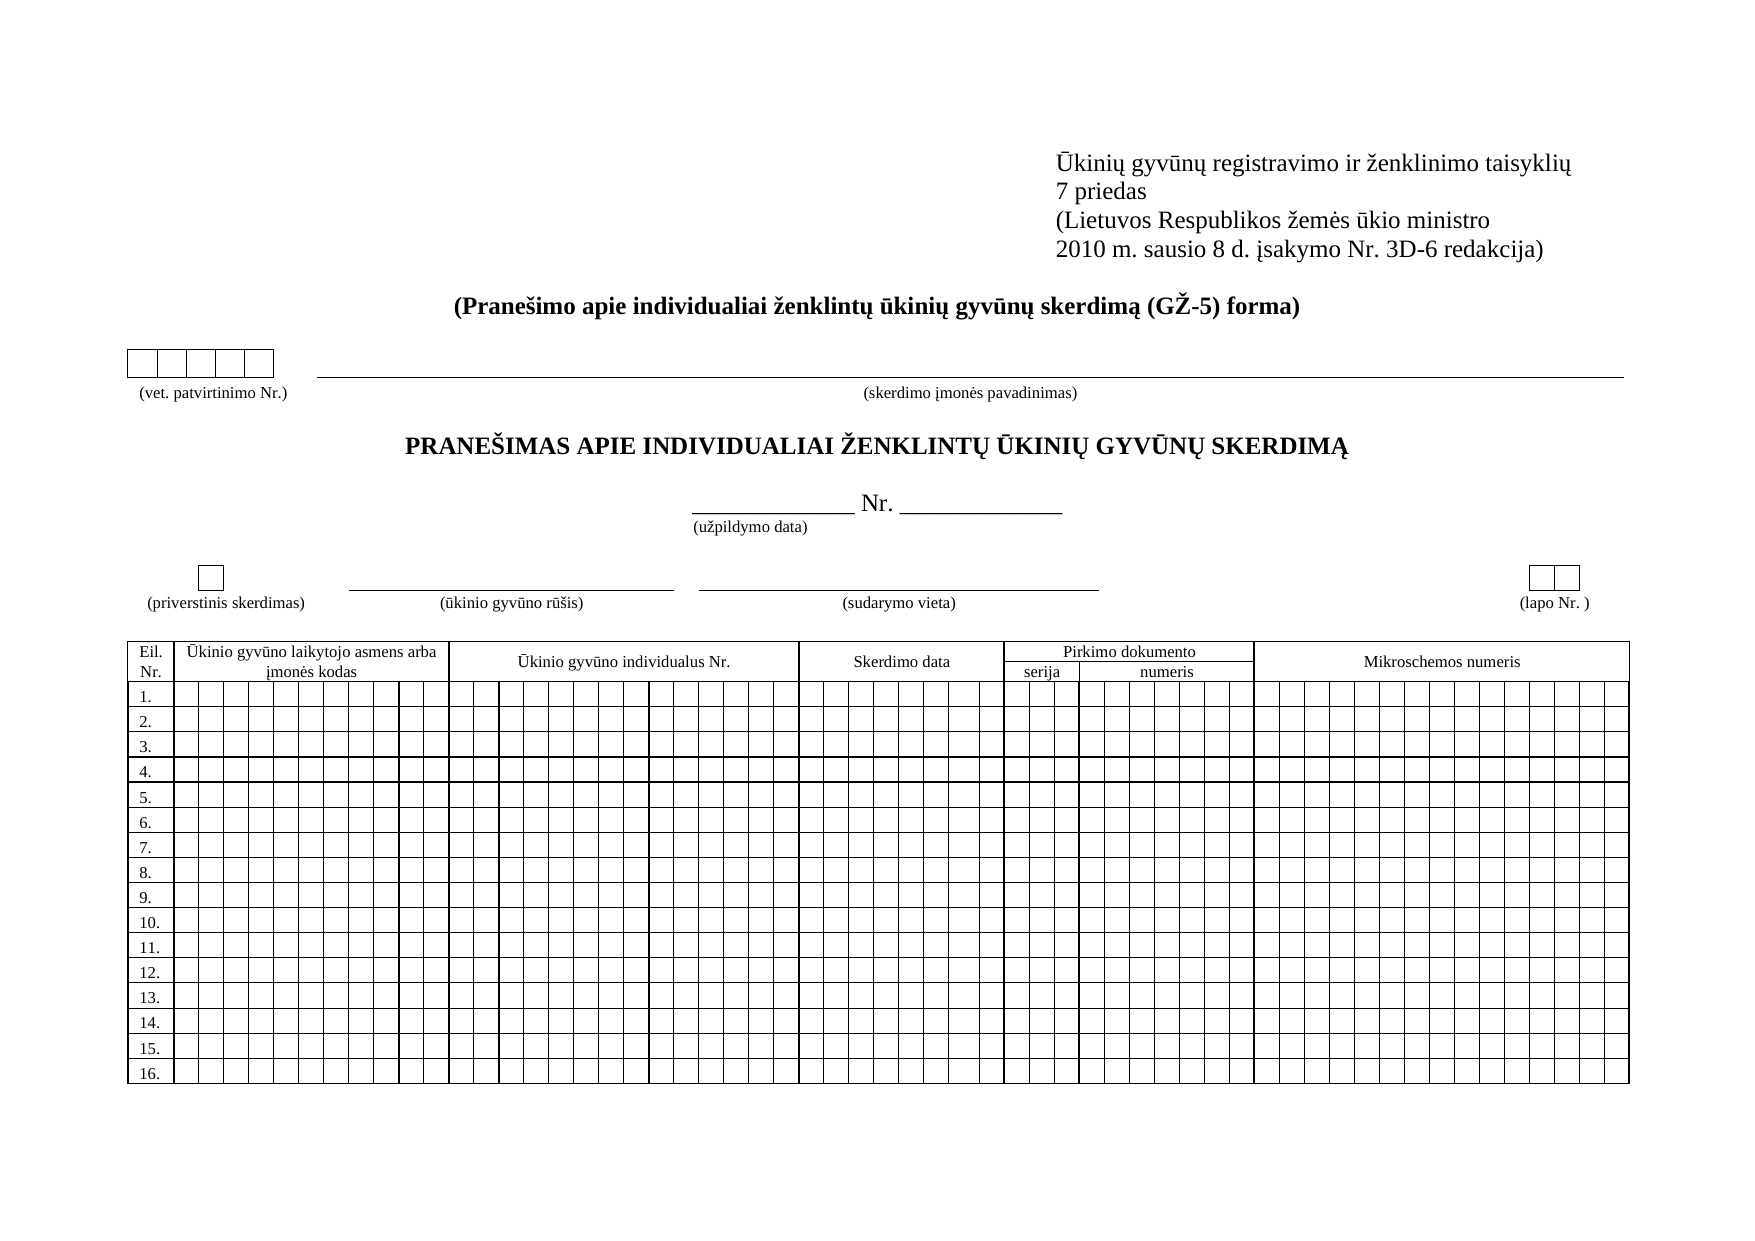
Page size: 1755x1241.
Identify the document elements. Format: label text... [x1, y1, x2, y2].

table_cell [500, 1034, 523, 1058]
table_cell [274, 682, 298, 706]
table_cell [1330, 858, 1354, 882]
table_cell [574, 908, 598, 932]
table_cell [500, 1009, 523, 1032]
table_cell [299, 1059, 323, 1083]
table_cell [874, 682, 898, 706]
table_cell [1480, 758, 1504, 781]
table_cell [274, 1059, 298, 1083]
table_cell [749, 1034, 773, 1058]
table_cell [524, 883, 548, 907]
text 7 priedas [1056, 176, 1636, 205]
table_cell [724, 682, 748, 706]
table_cell [1430, 758, 1454, 781]
table_cell [899, 883, 923, 907]
table_cell [1580, 808, 1604, 832]
table_cell [924, 1059, 948, 1083]
table_cell [1180, 883, 1204, 907]
table_cell [1180, 808, 1204, 832]
table_cell [1055, 758, 1078, 781]
table_cell [699, 958, 723, 982]
table_cell [424, 1009, 448, 1032]
table_cell [724, 1059, 748, 1083]
table_cell [624, 783, 648, 807]
table_cell [450, 808, 473, 832]
table_cell [1480, 732, 1504, 756]
table_cell [574, 1034, 598, 1058]
table_cell 8. [129, 858, 173, 882]
table_cell [650, 933, 673, 957]
table_cell 2. [129, 707, 173, 731]
table_cell [424, 758, 448, 781]
table_cell [749, 933, 773, 957]
table_cell [699, 808, 723, 832]
table_cell [650, 783, 673, 807]
table_cell serija [1005, 662, 1079, 681]
table_cell [1380, 883, 1404, 907]
table_cell [549, 1009, 573, 1032]
table_cell [249, 707, 273, 731]
table_cell [500, 983, 523, 1007]
text (Lietuvos Respublikos žemės ūkio ministro [1056, 205, 1636, 234]
table_cell [774, 833, 798, 857]
table_cell [774, 1059, 798, 1083]
table_cell [1055, 682, 1078, 706]
table_cell [500, 732, 523, 756]
table_cell [949, 983, 979, 1007]
table_cell [1455, 983, 1479, 1007]
table_cell [650, 908, 673, 932]
table_cell [824, 808, 848, 832]
table_cell [549, 983, 573, 1007]
table_cell [824, 958, 848, 982]
table_cell [899, 707, 923, 731]
table_cell [1155, 758, 1179, 781]
table_cell [1255, 682, 1279, 706]
table_cell [1055, 1009, 1078, 1032]
table_header [674, 565, 699, 590]
table_cell [1155, 682, 1179, 706]
table_cell [349, 682, 373, 706]
table_header Skerdimo data [800, 642, 1003, 681]
table_cell [1080, 758, 1104, 781]
table_cell [1305, 1059, 1329, 1083]
table_cell [450, 783, 473, 807]
table_cell [924, 1034, 948, 1058]
table_cell [849, 933, 873, 957]
table_cell [924, 808, 948, 832]
table_cell [1455, 808, 1479, 832]
table_cell [699, 783, 723, 807]
table_cell [774, 983, 798, 1007]
table_cell [574, 883, 598, 907]
table_cell [1580, 908, 1604, 932]
table_cell [1180, 732, 1204, 756]
table_cell [1605, 908, 1628, 932]
table_cell [574, 808, 598, 832]
table_cell [424, 1034, 448, 1058]
table_cell [450, 983, 473, 1007]
table_cell [899, 682, 923, 706]
table_cell [1105, 783, 1129, 807]
table_cell [274, 1009, 298, 1032]
table_cell numeris [1080, 662, 1253, 681]
table_cell [874, 1034, 898, 1058]
table_cell [980, 958, 1003, 982]
table_cell [1505, 707, 1529, 731]
text (Pranešimo apie individualiai ženklintų ūkinių gyvūnų skerdimą (GŽ-5) forma) [118, 291, 1636, 320]
table_header Pirkimo dokumento [1005, 642, 1253, 661]
table_cell [800, 833, 823, 857]
table_cell [1380, 1009, 1404, 1032]
table_cell [800, 758, 823, 781]
table_cell [549, 1034, 573, 1058]
table_cell [674, 590, 699, 612]
table_cell [699, 1009, 723, 1032]
table_cell [1555, 1059, 1579, 1083]
table_cell [1230, 883, 1253, 907]
table_cell [400, 983, 423, 1007]
table_cell [1130, 908, 1154, 932]
table_cell [1380, 707, 1404, 731]
table_cell [1380, 983, 1404, 1007]
table_cell [1330, 1009, 1354, 1032]
table_cell [400, 732, 423, 756]
table_cell [1555, 833, 1579, 857]
table_cell [224, 958, 248, 982]
table_header [224, 565, 249, 590]
text _____________ Nr. _____________ [118, 488, 1636, 517]
table_cell [374, 908, 398, 932]
table_cell [1355, 883, 1379, 907]
table_cell [374, 958, 398, 982]
table_cell [624, 1034, 648, 1058]
table_cell [1305, 908, 1329, 932]
table_cell [349, 883, 373, 907]
table_cell [774, 732, 798, 756]
table_cell [1155, 958, 1179, 982]
table_cell [299, 958, 323, 982]
table_cell [1080, 1059, 1104, 1083]
table_cell [1355, 1009, 1379, 1032]
table_cell [175, 983, 198, 1007]
table_cell [249, 682, 273, 706]
table_cell [599, 908, 623, 932]
table_cell [824, 933, 848, 957]
table_cell [474, 908, 498, 932]
table_cell [1555, 933, 1579, 957]
table_cell [424, 983, 448, 1007]
table_cell [199, 732, 223, 756]
table_cell [774, 933, 798, 957]
table_cell [1480, 1009, 1504, 1032]
table_cell [980, 858, 1003, 882]
table_cell [1155, 783, 1179, 807]
table_cell [199, 1009, 223, 1032]
table_cell [400, 933, 423, 957]
table_cell [800, 682, 823, 706]
table_cell [1205, 958, 1229, 982]
table_cell [1330, 958, 1354, 982]
table_cell [874, 983, 898, 1007]
table_cell [1230, 783, 1253, 807]
table_cell [1455, 908, 1479, 932]
table_cell [274, 958, 298, 982]
table_cell [599, 758, 623, 781]
table_cell [1055, 933, 1078, 957]
table_cell [1130, 958, 1154, 982]
table_cell [1080, 808, 1104, 832]
table_cell [899, 983, 923, 1007]
table_cell [574, 833, 598, 857]
table_cell [1530, 1009, 1554, 1032]
table_cell [924, 833, 948, 857]
table_cell [424, 1059, 448, 1083]
table_cell [1555, 808, 1579, 832]
table_cell [1255, 808, 1279, 832]
table_cell [199, 808, 223, 832]
table_header [249, 565, 274, 590]
table_cell [199, 758, 223, 781]
table_cell [1530, 682, 1554, 706]
table_cell [1605, 1034, 1628, 1058]
table_cell [1505, 908, 1529, 932]
table_cell [424, 908, 448, 932]
table_cell [674, 1059, 698, 1083]
table_cell [1405, 983, 1429, 1007]
table_cell [299, 1034, 323, 1058]
table_cell [599, 808, 623, 832]
table_cell [924, 933, 948, 957]
table_cell [1130, 1034, 1154, 1058]
table_cell [724, 1034, 748, 1058]
table_cell [1155, 983, 1179, 1007]
table_cell [1205, 908, 1229, 932]
table_cell 13. [129, 983, 173, 1007]
table_cell [1430, 707, 1454, 731]
table_cell [1580, 858, 1604, 882]
table_cell [1030, 933, 1054, 957]
table_cell [524, 933, 548, 957]
table_cell [800, 1059, 823, 1083]
table_cell [874, 808, 898, 832]
table_cell [1255, 933, 1279, 957]
table_cell [274, 883, 298, 907]
table_cell [599, 833, 623, 857]
table_cell [650, 983, 673, 1007]
table_header [299, 565, 324, 590]
table_cell [1305, 883, 1329, 907]
table_cell [1080, 883, 1104, 907]
table_cell [949, 732, 979, 756]
table_cell [1080, 707, 1104, 731]
table_cell [1255, 783, 1279, 807]
table_cell [924, 707, 948, 731]
table_header [1530, 566, 1554, 590]
table_cell [199, 908, 223, 932]
table_cell [674, 732, 698, 756]
table_cell [1480, 858, 1504, 882]
table_cell [800, 958, 823, 982]
table_cell [1355, 783, 1379, 807]
table_cell [524, 783, 548, 807]
table_cell [1105, 833, 1129, 857]
table_cell [849, 1009, 873, 1032]
table_cell [1280, 858, 1304, 882]
table_cell [1380, 858, 1404, 882]
table_cell [299, 758, 323, 781]
table_cell [1480, 983, 1504, 1007]
table_cell [1005, 833, 1029, 857]
table_cell [1605, 1009, 1628, 1032]
table_cell [980, 808, 1003, 832]
table_cell [424, 933, 448, 957]
table_cell [474, 958, 498, 982]
table_cell [1080, 1009, 1104, 1032]
table_cell [574, 958, 598, 982]
table_cell [650, 732, 673, 756]
table_cell [1055, 1034, 1078, 1058]
table_cell [1505, 833, 1529, 857]
table_cell [500, 833, 523, 857]
table_cell [699, 732, 723, 756]
table_cell [650, 808, 673, 832]
table_cell [175, 833, 198, 857]
table_cell [1380, 758, 1404, 781]
table_cell [674, 858, 698, 882]
table_cell [724, 908, 748, 932]
table_cell [1405, 958, 1429, 982]
table_cell [980, 732, 1003, 756]
table_cell [724, 858, 748, 882]
table_cell [1255, 707, 1279, 731]
table_cell [1505, 732, 1529, 756]
table_cell [1480, 933, 1504, 957]
table_cell [1355, 833, 1379, 857]
table_cell [574, 732, 598, 756]
table_cell [1055, 707, 1078, 731]
table_cell [1230, 758, 1253, 781]
table_cell [1605, 783, 1628, 807]
table_cell [324, 933, 348, 957]
table_cell [1105, 858, 1129, 882]
table_cell [1155, 808, 1179, 832]
table_cell [1580, 958, 1604, 982]
table_cell [599, 783, 623, 807]
table_cell [324, 1059, 348, 1083]
table_cell [1030, 883, 1054, 907]
table_cell [1080, 732, 1104, 756]
table_cell [1205, 758, 1229, 781]
table_cell [1480, 1034, 1504, 1058]
table_cell [699, 983, 723, 1007]
table_cell [1330, 983, 1354, 1007]
table_cell [1455, 682, 1479, 706]
table_cell [1030, 958, 1054, 982]
table_cell [524, 1034, 548, 1058]
text (užpildymo data) [693, 517, 1636, 536]
table_cell [949, 858, 979, 882]
table_cell [424, 883, 448, 907]
table_cell 12. [129, 958, 173, 982]
table_cell [1180, 682, 1204, 706]
table_cell [1055, 908, 1078, 932]
table_cell [1580, 883, 1604, 907]
table_cell [1555, 732, 1579, 756]
table_cell [1555, 758, 1579, 781]
table_cell [1055, 883, 1078, 907]
table_cell [299, 682, 323, 706]
table_cell [324, 808, 348, 832]
table_cell [949, 933, 979, 957]
table_cell [324, 858, 348, 882]
table_cell [324, 1009, 348, 1032]
table_cell [474, 1009, 498, 1032]
table_cell [650, 1034, 673, 1058]
table_cell [400, 883, 423, 907]
table_cell [1605, 983, 1628, 1007]
table_cell [1180, 833, 1204, 857]
table_cell [1455, 1034, 1479, 1058]
table_cell [175, 1059, 198, 1083]
table_header [317, 349, 1624, 377]
table_cell [849, 1034, 873, 1058]
table_cell [1155, 732, 1179, 756]
table_cell [450, 1059, 473, 1083]
table_cell [599, 883, 623, 907]
table_cell [274, 758, 298, 781]
table_cell [1080, 783, 1104, 807]
table_cell [1105, 1059, 1129, 1083]
table_cell [1355, 1034, 1379, 1058]
table_cell [224, 1059, 248, 1083]
table_cell [1405, 682, 1429, 706]
table_cell [650, 958, 673, 982]
table_cell [749, 758, 773, 781]
table_cell [549, 958, 573, 982]
table_cell [224, 707, 248, 731]
table_cell [624, 732, 648, 756]
table_cell [599, 732, 623, 756]
table_cell [874, 883, 898, 907]
table_cell [199, 707, 223, 731]
table_cell [1180, 707, 1204, 731]
table_cell [874, 958, 898, 982]
table_cell [1405, 783, 1429, 807]
table_cell [524, 858, 548, 882]
table_cell [299, 983, 323, 1007]
table_cell [800, 858, 823, 882]
table_cell [474, 858, 498, 882]
table_cell [1605, 958, 1628, 982]
table_cell [849, 883, 873, 907]
table_header [1580, 565, 1604, 590]
table_cell [1605, 808, 1628, 832]
table_cell [1305, 958, 1329, 982]
table_cell [1030, 983, 1054, 1007]
table_cell [1005, 858, 1029, 882]
table_cell [1330, 1059, 1354, 1083]
table_cell [549, 732, 573, 756]
table_cell [1455, 732, 1479, 756]
table_cell [400, 958, 423, 982]
table_cell [1080, 833, 1104, 857]
table_cell [400, 808, 423, 832]
table_cell [175, 858, 198, 882]
table_cell [1580, 1034, 1604, 1058]
table_cell [624, 958, 648, 982]
table_cell [1580, 983, 1604, 1007]
table_cell [1205, 1059, 1229, 1083]
table_cell (sudarymo vieta) [699, 591, 1099, 612]
table_cell [324, 833, 348, 857]
table_cell [1205, 682, 1229, 706]
table_cell [1605, 707, 1628, 731]
table_cell [374, 682, 398, 706]
table_cell [450, 1034, 473, 1058]
table_cell [650, 858, 673, 882]
table_cell [1080, 983, 1104, 1007]
table_cell [749, 858, 773, 882]
table_cell [500, 883, 523, 907]
table_cell (ūkinio gyvūno rūšis) [349, 591, 674, 612]
table_cell [1080, 958, 1104, 982]
table_cell [349, 833, 373, 857]
text 2010 m. sausio 8 d. įsakymo Nr. 3D-6 redakcija) [1056, 234, 1636, 263]
table_cell [824, 758, 848, 781]
table_cell [1505, 783, 1529, 807]
table_cell [1455, 958, 1479, 982]
table_cell [1105, 983, 1129, 1007]
table_cell [1480, 833, 1504, 857]
table_cell [924, 958, 948, 982]
table_cell [749, 682, 773, 706]
table_cell [1530, 758, 1554, 781]
table_cell [1605, 933, 1628, 957]
table_cell [699, 883, 723, 907]
table_cell [1355, 682, 1379, 706]
table_cell [1230, 808, 1253, 832]
table_cell [1205, 808, 1229, 832]
table_cell [400, 758, 423, 781]
table_cell [699, 858, 723, 882]
table_cell [849, 732, 873, 756]
table_cell [324, 682, 348, 706]
table_cell [1505, 1059, 1529, 1083]
table_cell [1230, 858, 1253, 882]
table_cell [674, 883, 698, 907]
table_cell [574, 707, 598, 731]
table_cell [1430, 933, 1454, 957]
table_cell [224, 908, 248, 932]
table_cell [249, 908, 273, 932]
table_cell [599, 858, 623, 882]
table_cell [175, 758, 198, 781]
table_cell [724, 983, 748, 1007]
table_cell [175, 732, 198, 756]
table_cell [249, 933, 273, 957]
table_cell [874, 1059, 898, 1083]
table_cell [474, 808, 498, 832]
table_cell [980, 758, 1003, 781]
table_cell [1205, 983, 1229, 1007]
table_cell [1505, 682, 1529, 706]
table_cell [1480, 958, 1504, 982]
table_cell [1330, 758, 1354, 781]
table_cell [749, 808, 773, 832]
table_cell [1455, 758, 1479, 781]
table_cell [624, 883, 648, 907]
table_cell [874, 707, 898, 731]
table_cell [549, 933, 573, 957]
table_cell [650, 758, 673, 781]
table_cell [1205, 933, 1229, 957]
table_cell [949, 783, 979, 807]
table_cell [1580, 933, 1604, 957]
table_cell [1205, 833, 1229, 857]
table_cell [175, 933, 198, 957]
table_cell [1205, 732, 1229, 756]
table_cell [980, 933, 1003, 957]
table_cell [524, 833, 548, 857]
table_cell [599, 707, 623, 731]
table_cell [274, 858, 298, 882]
table_cell [199, 883, 223, 907]
table_cell [1005, 908, 1029, 932]
table_cell [1355, 707, 1379, 731]
table_cell [450, 732, 473, 756]
table_cell [874, 833, 898, 857]
table_cell [1005, 1009, 1029, 1032]
table_cell [1480, 883, 1504, 907]
table_cell [474, 682, 498, 706]
table_cell [1255, 883, 1279, 907]
table_cell [1430, 883, 1454, 907]
table_cell [774, 858, 798, 882]
table_cell [374, 758, 398, 781]
table_cell [874, 933, 898, 957]
table_cell [1155, 858, 1179, 882]
table_cell [549, 858, 573, 882]
table_cell [824, 983, 848, 1007]
table_cell [1305, 783, 1329, 807]
table_cell [500, 858, 523, 882]
table_cell [849, 808, 873, 832]
table_cell [1230, 1034, 1253, 1058]
table_cell [624, 833, 648, 857]
table_cell [1405, 858, 1429, 882]
table_cell [175, 883, 198, 907]
table_cell [849, 983, 873, 1007]
table_cell [980, 833, 1003, 857]
table_cell [1030, 783, 1054, 807]
table_cell [699, 1059, 723, 1083]
table_cell [1505, 883, 1529, 907]
table_cell [1180, 783, 1204, 807]
table_cell [1005, 707, 1029, 731]
table_cell [1255, 732, 1279, 756]
table_header [274, 565, 299, 590]
table_cell [374, 732, 398, 756]
table_cell [849, 908, 873, 932]
table_cell [274, 732, 298, 756]
table_cell 15. [129, 1034, 173, 1058]
table_cell [1105, 1009, 1129, 1032]
table_cell [1555, 983, 1579, 1007]
table_cell [724, 833, 748, 857]
table_cell [800, 933, 823, 957]
table_cell [1005, 808, 1029, 832]
table_cell [1530, 1034, 1554, 1058]
table_cell [1180, 958, 1204, 982]
table_cell [1505, 858, 1529, 882]
table_cell [1255, 908, 1279, 932]
table_cell [324, 908, 348, 932]
table_cell [1055, 983, 1078, 1007]
table_cell 4. [129, 758, 173, 781]
table_cell [874, 783, 898, 807]
table_cell [849, 682, 873, 706]
table_cell [574, 933, 598, 957]
table_cell [1280, 758, 1304, 781]
table_cell [824, 833, 848, 857]
table_cell 7. [129, 833, 173, 857]
table_cell [1030, 682, 1054, 706]
table_cell [1605, 858, 1628, 882]
table_cell [1605, 758, 1628, 781]
table_cell [349, 958, 373, 982]
table_cell [624, 808, 648, 832]
table_cell [1180, 1059, 1204, 1083]
table_cell [1255, 858, 1279, 882]
table_cell [1305, 808, 1329, 832]
table_cell [1480, 808, 1504, 832]
table_cell [349, 758, 373, 781]
table_cell [549, 908, 573, 932]
table_cell [924, 1009, 948, 1032]
table_cell (lapo Nr. ) [1504, 590, 1604, 612]
table_cell [400, 783, 423, 807]
table_cell [574, 1009, 598, 1032]
table_cell 14. [129, 1009, 173, 1032]
table_cell [349, 732, 373, 756]
table_cell [1155, 1059, 1179, 1083]
table_cell [1105, 758, 1129, 781]
table_cell [1130, 858, 1154, 882]
table_cell [450, 833, 473, 857]
table_cell [824, 1009, 848, 1032]
table_cell [749, 1059, 773, 1083]
table_cell [1255, 1009, 1279, 1032]
table_cell [980, 983, 1003, 1007]
table_cell [1480, 908, 1504, 932]
table_cell [1005, 758, 1029, 781]
table_cell [924, 783, 948, 807]
table_cell [1180, 758, 1204, 781]
table_cell [199, 833, 223, 857]
table_cell [674, 983, 698, 1007]
table_cell [374, 933, 398, 957]
table_cell [1230, 833, 1253, 857]
table_cell [824, 908, 848, 932]
table_cell [1530, 908, 1554, 932]
table_cell [1155, 1009, 1179, 1032]
table_cell [980, 682, 1003, 706]
table_cell [699, 833, 723, 857]
table_cell [500, 958, 523, 982]
table_cell [324, 1034, 348, 1058]
table_cell [324, 883, 348, 907]
table_cell [1430, 732, 1454, 756]
table_cell [774, 783, 798, 807]
table_cell [500, 908, 523, 932]
table_cell [749, 983, 773, 1007]
table_cell [899, 783, 923, 807]
table_cell [949, 1009, 979, 1032]
table_cell [650, 682, 673, 706]
table_cell [1230, 958, 1253, 982]
table_cell [1530, 1059, 1554, 1083]
table_cell [1605, 732, 1628, 756]
table_cell [1555, 682, 1579, 706]
table_cell [1505, 808, 1529, 832]
table_cell [1155, 908, 1179, 932]
table_cell [1355, 732, 1379, 756]
table_cell [774, 1009, 798, 1032]
table_cell [1605, 883, 1628, 907]
table_cell [1305, 858, 1329, 882]
table_cell [1305, 682, 1329, 706]
table_cell [924, 682, 948, 706]
table_cell [1030, 808, 1054, 832]
table_cell [1280, 707, 1304, 731]
table_cell [224, 758, 248, 781]
table_cell [949, 808, 979, 832]
table_cell [474, 783, 498, 807]
table_header [324, 565, 349, 590]
table_cell [674, 908, 698, 932]
table_cell [674, 808, 698, 832]
table_cell [474, 833, 498, 857]
table_cell [400, 908, 423, 932]
table_cell [824, 707, 848, 731]
table_cell [1055, 958, 1078, 982]
table_cell [1130, 783, 1154, 807]
table_cell [774, 682, 798, 706]
table_cell [1030, 1059, 1054, 1083]
table_cell [1330, 908, 1354, 932]
table_cell [824, 682, 848, 706]
table_cell [175, 908, 198, 932]
table_cell [724, 1009, 748, 1032]
table_cell [1380, 1034, 1404, 1058]
table_cell [199, 682, 223, 706]
table_cell [1280, 732, 1304, 756]
table_cell [924, 908, 948, 932]
table_cell [1580, 783, 1604, 807]
table_cell [899, 833, 923, 857]
table_cell [324, 707, 348, 731]
table_cell [1430, 983, 1454, 1007]
table_cell [1405, 1009, 1429, 1032]
table_cell [1130, 833, 1154, 857]
table_cell [249, 958, 273, 982]
table_cell [224, 732, 248, 756]
table_cell [199, 783, 223, 807]
table_cell [1230, 1059, 1253, 1083]
table_cell [1055, 1059, 1078, 1083]
table_cell [1430, 1034, 1454, 1058]
table_cell [749, 883, 773, 907]
table_cell [249, 883, 273, 907]
table_cell [224, 933, 248, 957]
table_cell [1280, 958, 1304, 982]
table_cell [1280, 808, 1304, 832]
table_cell [1430, 808, 1454, 832]
table_header [245, 350, 273, 377]
table_cell [1130, 732, 1154, 756]
table_cell [1605, 682, 1628, 706]
table_header Ūkinio gyvūno individualus Nr. [450, 642, 798, 681]
table_cell [1205, 707, 1229, 731]
table_cell [400, 858, 423, 882]
table_cell [524, 983, 548, 1007]
table_cell [424, 858, 448, 882]
table_cell [249, 1009, 273, 1032]
table_cell [599, 958, 623, 982]
table_cell [274, 1034, 298, 1058]
table_cell [1405, 933, 1429, 957]
table_cell [1530, 958, 1554, 982]
table_cell [1305, 983, 1329, 1007]
table_cell [1055, 858, 1078, 882]
table_cell [1105, 933, 1129, 957]
table_cell [1330, 883, 1354, 907]
table_cell [450, 682, 473, 706]
table_cell [1480, 707, 1504, 731]
table_header [1099, 565, 1504, 590]
table_cell [1280, 1034, 1304, 1058]
table_cell [1505, 983, 1529, 1007]
table_cell [699, 682, 723, 706]
table_cell [474, 1059, 498, 1083]
table_cell [1430, 783, 1454, 807]
table_cell [749, 783, 773, 807]
table_cell [1130, 682, 1154, 706]
table_cell [1055, 783, 1078, 807]
table_cell [624, 908, 648, 932]
table_cell [724, 808, 748, 832]
table_cell [1155, 883, 1179, 907]
table_cell [980, 1034, 1003, 1058]
table_cell [400, 1034, 423, 1058]
table_cell [374, 707, 398, 731]
table_cell [349, 1034, 373, 1058]
table_cell [1405, 808, 1429, 832]
table_cell [474, 707, 498, 731]
table_cell [1030, 858, 1054, 882]
table_cell [1380, 958, 1404, 982]
table_cell [1355, 758, 1379, 781]
table_cell [749, 707, 773, 731]
table_cell [1480, 783, 1504, 807]
table_cell [274, 783, 298, 807]
table_cell [1030, 1009, 1054, 1032]
table_cell [774, 1034, 798, 1058]
table_cell [1505, 758, 1529, 781]
table_cell [774, 958, 798, 982]
table_cell [424, 808, 448, 832]
table_cell [749, 732, 773, 756]
table_cell [549, 883, 573, 907]
table_cell [1380, 682, 1404, 706]
table_cell [299, 732, 323, 756]
table_cell [824, 732, 848, 756]
table_cell [1305, 1009, 1329, 1032]
table_cell [1030, 908, 1054, 932]
table_cell [1280, 783, 1304, 807]
table_cell [1105, 958, 1129, 982]
table_cell [1305, 933, 1329, 957]
table_cell [924, 732, 948, 756]
table_cell [1455, 783, 1479, 807]
table_cell [599, 1009, 623, 1032]
table_cell [699, 1034, 723, 1058]
table_cell [949, 682, 979, 706]
table_cell [980, 1059, 1003, 1083]
table_cell [175, 707, 198, 731]
table_cell [699, 758, 723, 781]
table_cell [1055, 808, 1078, 832]
table_cell [1005, 682, 1029, 706]
table_cell [824, 858, 848, 882]
table_cell [224, 808, 248, 832]
table_cell [524, 958, 548, 982]
table_cell [249, 808, 273, 832]
table_cell 6. [129, 808, 173, 832]
table_cell [774, 758, 798, 781]
table_cell [1380, 732, 1404, 756]
table_cell [1355, 983, 1379, 1007]
table_cell [1230, 1009, 1253, 1032]
table_cell [274, 707, 298, 731]
table_cell [724, 933, 748, 957]
table_cell [249, 783, 273, 807]
table_cell [1305, 707, 1329, 731]
table_cell [1130, 758, 1154, 781]
table_cell [1280, 833, 1304, 857]
table_cell [224, 883, 248, 907]
table_cell [949, 1059, 979, 1083]
table_cell [800, 883, 823, 907]
table_cell [1555, 1009, 1579, 1032]
table_header [216, 350, 244, 377]
table_cell [549, 682, 573, 706]
table_cell [324, 783, 348, 807]
table_header [128, 565, 174, 590]
table_cell [699, 933, 723, 957]
table_cell [574, 858, 598, 882]
table_header Ūkinio gyvūno laikytojo asmens arba įmonės kodas [175, 642, 448, 681]
table_cell [400, 682, 423, 706]
table_cell [524, 808, 548, 832]
table_cell [1255, 958, 1279, 982]
table_cell [299, 707, 323, 731]
table_cell [1105, 732, 1129, 756]
table_header Mikroschemos numeris [1255, 642, 1629, 681]
table_cell [874, 1009, 898, 1032]
table_cell [1455, 933, 1479, 957]
table_cell [299, 1009, 323, 1032]
table_cell [524, 758, 548, 781]
table_header [174, 565, 198, 590]
table_cell [980, 1009, 1003, 1032]
table_cell [724, 783, 748, 807]
table_cell [450, 908, 473, 932]
table_cell [800, 908, 823, 932]
table_cell [774, 808, 798, 832]
table_cell [1105, 883, 1129, 907]
table_cell [1530, 808, 1554, 832]
table_cell [249, 758, 273, 781]
table_cell [524, 1059, 548, 1083]
table_cell [774, 707, 798, 731]
table_cell [175, 1034, 198, 1058]
table_cell [899, 958, 923, 982]
table_cell [400, 707, 423, 731]
table_cell [1305, 758, 1329, 781]
table_cell [1430, 1009, 1454, 1032]
table_cell [674, 707, 698, 731]
table_cell [849, 858, 873, 882]
table_cell [500, 707, 523, 731]
table_cell [1480, 1059, 1504, 1083]
table_cell [450, 958, 473, 982]
table_cell [849, 833, 873, 857]
table_cell [374, 883, 398, 907]
table_cell [224, 983, 248, 1007]
table_cell [374, 833, 398, 857]
table_cell [224, 833, 248, 857]
table_cell [949, 908, 979, 932]
table_cell [1580, 833, 1604, 857]
table_cell [1205, 883, 1229, 907]
table_cell [899, 732, 923, 756]
table_cell [674, 758, 698, 781]
table_cell [1580, 1009, 1604, 1032]
table_cell [1080, 908, 1104, 932]
table_cell [1130, 707, 1154, 731]
table_cell [1430, 833, 1454, 857]
table_cell [650, 1059, 673, 1083]
table_cell [299, 858, 323, 882]
table_cell [624, 758, 648, 781]
table_cell [374, 1034, 398, 1058]
table_cell [874, 732, 898, 756]
table_cell [175, 808, 198, 832]
table_cell [1605, 833, 1628, 857]
table_cell [274, 933, 298, 957]
table_cell [249, 1034, 273, 1058]
table_cell [949, 758, 979, 781]
table_cell [1430, 958, 1454, 982]
table_cell [1330, 783, 1354, 807]
table_cell [1130, 808, 1154, 832]
table_cell [1505, 933, 1529, 957]
table_cell [1255, 983, 1279, 1007]
table_cell [1105, 682, 1129, 706]
table_cell [1530, 983, 1554, 1007]
table_cell [424, 707, 448, 731]
table_cell [1155, 933, 1179, 957]
table_cell [1555, 908, 1579, 932]
table_cell [1230, 983, 1253, 1007]
table_cell [424, 958, 448, 982]
table_cell [524, 1009, 548, 1032]
table_cell [749, 958, 773, 982]
table_cell 16. [129, 1059, 173, 1083]
table_cell [374, 1059, 398, 1083]
table_cell [1180, 1009, 1204, 1032]
table_cell [874, 858, 898, 882]
table_cell [674, 1034, 698, 1058]
table_cell [650, 833, 673, 857]
table_cell [980, 707, 1003, 731]
table_cell [500, 682, 523, 706]
table_cell [574, 682, 598, 706]
table_cell [1330, 808, 1354, 832]
table_cell (skerdimo įmonės pavadinimas) [317, 378, 1624, 402]
table_cell [574, 983, 598, 1007]
table_header [349, 565, 674, 590]
table_cell [1105, 908, 1129, 932]
table_cell [800, 808, 823, 832]
table_cell [1380, 1059, 1404, 1083]
table_cell [674, 1009, 698, 1032]
table_cell (priverstinis skerdimas) [128, 590, 324, 612]
table_cell [1530, 883, 1554, 907]
table_cell [274, 908, 298, 932]
table_cell [1255, 1059, 1279, 1083]
table_header [128, 350, 157, 377]
table_cell [1405, 833, 1429, 857]
table_cell [374, 1009, 398, 1032]
table_cell [1355, 858, 1379, 882]
table_cell [1555, 1034, 1579, 1058]
table_cell [549, 1059, 573, 1083]
table_header [199, 566, 223, 590]
table_cell [1555, 858, 1579, 882]
table_cell [500, 808, 523, 832]
table_cell [1305, 732, 1329, 756]
table_cell [1155, 707, 1179, 731]
table_cell [1130, 983, 1154, 1007]
table_cell [599, 983, 623, 1007]
table_cell [1255, 833, 1279, 857]
table_cell [949, 833, 979, 857]
table_cell (vet. patvirtinimo Nr.) [128, 377, 317, 402]
table_cell [674, 958, 698, 982]
table_header [1504, 565, 1529, 590]
table_cell [800, 1009, 823, 1032]
table_cell [199, 983, 223, 1007]
table_cell [1280, 983, 1304, 1007]
table_cell [800, 983, 823, 1007]
table_cell [1005, 1059, 1029, 1083]
table_cell [1430, 908, 1454, 932]
table_cell [199, 1034, 223, 1058]
table_cell [1180, 908, 1204, 932]
table_cell [1255, 758, 1279, 781]
table_cell [1430, 682, 1454, 706]
table_cell [549, 783, 573, 807]
table_cell [1405, 758, 1429, 781]
table_cell [724, 958, 748, 982]
table_cell [1405, 883, 1429, 907]
table_cell [474, 933, 498, 957]
table_cell [349, 933, 373, 957]
table_cell [674, 933, 698, 957]
table_cell [1080, 933, 1104, 957]
table_cell [1355, 958, 1379, 982]
table_cell [1105, 1034, 1129, 1058]
table_cell [599, 1034, 623, 1058]
table_cell [1555, 783, 1579, 807]
table_cell [224, 858, 248, 882]
table_cell [549, 707, 573, 731]
table_cell [1405, 707, 1429, 731]
table_cell [1080, 1034, 1104, 1058]
table_cell [1405, 1059, 1429, 1083]
table_cell [1205, 1009, 1229, 1032]
table_header [699, 565, 1099, 590]
table_cell [274, 808, 298, 832]
table_cell [1280, 883, 1304, 907]
table_cell [1230, 908, 1253, 932]
table_cell [824, 1059, 848, 1083]
table_cell [349, 983, 373, 1007]
table_cell [1255, 1034, 1279, 1058]
table_cell [1130, 1009, 1154, 1032]
table_cell [874, 758, 898, 781]
table_cell [1280, 1059, 1304, 1083]
table_cell [1380, 808, 1404, 832]
table_cell [224, 783, 248, 807]
table_cell [824, 783, 848, 807]
table_cell [1005, 933, 1029, 957]
table_cell [524, 682, 548, 706]
table_cell [899, 858, 923, 882]
table_cell 5. [129, 783, 173, 807]
table_cell [400, 1059, 423, 1083]
table_cell [299, 933, 323, 957]
table_cell [1230, 732, 1253, 756]
table_cell [1555, 958, 1579, 982]
table_cell [1105, 707, 1129, 731]
table_cell [1030, 1034, 1054, 1058]
table_cell [899, 1059, 923, 1083]
table_cell [1180, 858, 1204, 882]
table_cell [224, 1009, 248, 1032]
table_cell [724, 883, 748, 907]
table_cell [374, 858, 398, 882]
table_cell [949, 1034, 979, 1058]
table_cell [1005, 958, 1029, 982]
table_cell [849, 958, 873, 982]
table_cell [374, 783, 398, 807]
table_cell [450, 933, 473, 957]
table_cell [1130, 883, 1154, 907]
table_cell [474, 1034, 498, 1058]
table_cell [1055, 732, 1078, 756]
table_cell [800, 783, 823, 807]
table_cell [450, 858, 473, 882]
table_cell [1480, 682, 1504, 706]
table_cell [1380, 783, 1404, 807]
table_cell [349, 908, 373, 932]
table_cell [175, 1009, 198, 1032]
table_cell [450, 707, 473, 731]
table_cell [374, 808, 398, 832]
table_cell 9. [129, 883, 173, 907]
table_cell [599, 933, 623, 957]
table_cell [1005, 732, 1029, 756]
table_cell [849, 783, 873, 807]
table_cell [800, 1034, 823, 1058]
table_cell [299, 883, 323, 907]
table_cell [674, 783, 698, 807]
table_cell [224, 682, 248, 706]
table_cell [724, 758, 748, 781]
table_cell [650, 707, 673, 731]
table_cell [1580, 732, 1604, 756]
table_cell [699, 707, 723, 731]
table_cell [1530, 732, 1554, 756]
table_cell [299, 808, 323, 832]
table_cell [1355, 908, 1379, 932]
table_cell [175, 682, 198, 706]
table_cell [1330, 707, 1354, 731]
table_cell [1230, 682, 1253, 706]
table_cell [524, 707, 548, 731]
table_cell [1105, 808, 1129, 832]
table_cell [1130, 1059, 1154, 1083]
table_cell [199, 858, 223, 882]
text Ūkinių gyvūnų registravimo ir ženklinimo taisyklių [1056, 148, 1636, 176]
table_cell [1155, 1034, 1179, 1058]
table_cell [1555, 883, 1579, 907]
table_cell [899, 758, 923, 781]
table_cell [1455, 858, 1479, 882]
table_cell [1280, 682, 1304, 706]
table_cell [1005, 1034, 1029, 1058]
table_cell [699, 908, 723, 932]
table_cell [299, 833, 323, 857]
table_cell [1405, 1034, 1429, 1058]
table_cell [324, 732, 348, 756]
table_cell [1580, 1059, 1604, 1083]
table_cell [1530, 707, 1554, 731]
table_cell [824, 1034, 848, 1058]
table_cell [599, 682, 623, 706]
table_cell [175, 783, 198, 807]
table_cell [474, 983, 498, 1007]
table_cell [424, 732, 448, 756]
table_header [274, 349, 317, 377]
table_header [187, 350, 215, 377]
table_cell [1380, 833, 1404, 857]
table_cell [349, 1009, 373, 1032]
table_cell [800, 732, 823, 756]
table_cell [1530, 933, 1554, 957]
table_cell [524, 908, 548, 932]
table_cell [400, 833, 423, 857]
table_cell [1030, 833, 1054, 857]
table_cell [1455, 707, 1479, 731]
table_cell [299, 908, 323, 932]
table_cell [1330, 732, 1354, 756]
table_cell [1580, 758, 1604, 781]
table_cell [774, 883, 798, 907]
table_cell [899, 808, 923, 832]
table_cell [624, 983, 648, 1007]
table_cell 11. [129, 933, 173, 957]
table_cell [500, 1059, 523, 1083]
table_cell [374, 983, 398, 1007]
table_cell [1280, 1009, 1304, 1032]
table_cell [1330, 933, 1354, 957]
table_cell [949, 883, 979, 907]
table_cell [624, 1059, 648, 1083]
table_cell [224, 1034, 248, 1058]
table_cell [1305, 833, 1329, 857]
table_cell [324, 758, 348, 781]
table_cell [650, 1009, 673, 1032]
table_cell [924, 858, 948, 882]
table_cell [1580, 682, 1604, 706]
table_cell [1030, 732, 1054, 756]
table_cell [899, 933, 923, 957]
table_cell [1180, 1034, 1204, 1058]
table_cell [774, 908, 798, 932]
table_cell 3. [129, 732, 173, 756]
table_cell [1555, 707, 1579, 731]
table_cell [500, 933, 523, 957]
table_cell [674, 682, 698, 706]
table_cell [1280, 933, 1304, 957]
table_cell [324, 958, 348, 982]
table_cell [1455, 1059, 1479, 1083]
table_cell [874, 908, 898, 932]
table_cell [1230, 933, 1253, 957]
table_cell [624, 682, 648, 706]
table_header [1555, 566, 1579, 590]
table_cell [899, 908, 923, 932]
table_cell [1355, 808, 1379, 832]
table_cell [1080, 858, 1104, 882]
table_cell [1530, 833, 1554, 857]
table_cell [1330, 682, 1354, 706]
table_cell [1430, 858, 1454, 882]
table_cell [1280, 908, 1304, 932]
table_cell [724, 707, 748, 731]
table_cell [980, 783, 1003, 807]
table_cell [500, 758, 523, 781]
table_cell [1605, 1059, 1628, 1083]
table_cell [1230, 707, 1253, 731]
table_cell [324, 590, 349, 612]
table_cell [800, 707, 823, 731]
table_cell [199, 958, 223, 982]
table_cell [599, 1059, 623, 1083]
table_cell [175, 958, 198, 982]
table_cell [349, 707, 373, 731]
table_cell [549, 833, 573, 857]
table_cell [1530, 783, 1554, 807]
table_cell [1305, 1034, 1329, 1058]
table_cell [249, 732, 273, 756]
table_cell [199, 1059, 223, 1083]
table_cell [624, 933, 648, 957]
table_cell [1405, 908, 1429, 932]
table_cell [849, 1059, 873, 1083]
table_cell [1455, 883, 1479, 907]
table_cell [924, 883, 948, 907]
table_cell [474, 732, 498, 756]
table_cell [1099, 590, 1504, 612]
table_cell [1180, 983, 1204, 1007]
table_cell [249, 833, 273, 857]
table_cell [549, 808, 573, 832]
table_cell [450, 758, 473, 781]
table_cell [624, 707, 648, 731]
table_cell [249, 858, 273, 882]
table_cell [849, 758, 873, 781]
table_cell [324, 983, 348, 1007]
table_cell 10. [129, 908, 173, 932]
table_cell [924, 758, 948, 781]
table_cell [899, 1034, 923, 1058]
table_cell [1130, 933, 1154, 957]
table_cell [274, 833, 298, 857]
table_cell [1505, 1034, 1529, 1058]
table_cell [474, 758, 498, 781]
table_cell [450, 1009, 473, 1032]
table_cell [1380, 933, 1404, 957]
table_cell [1055, 833, 1078, 857]
table_cell [1580, 707, 1604, 731]
table_cell [524, 732, 548, 756]
table_cell [500, 783, 523, 807]
table_cell [1080, 682, 1104, 706]
table_header Eil. Nr. [128, 642, 173, 681]
table_cell [1005, 983, 1029, 1007]
table_cell [1430, 1059, 1454, 1083]
text PRANEŠIMAS APIE INDIVIDUALIAI ŽENKLINTŲ ŪKINIŲ GYVŪNŲ SKERDIMĄ [118, 431, 1636, 459]
table_cell [749, 908, 773, 932]
table_cell [724, 732, 748, 756]
table_cell [1530, 858, 1554, 882]
table_cell [674, 833, 698, 857]
table_cell [1205, 858, 1229, 882]
table_cell [574, 758, 598, 781]
table_cell [824, 883, 848, 907]
table_cell [474, 883, 498, 907]
table_cell [949, 958, 979, 982]
table_cell [1455, 833, 1479, 857]
table_cell [749, 833, 773, 857]
table_cell [1205, 783, 1229, 807]
table_cell [249, 983, 273, 1007]
table_cell [1505, 958, 1529, 982]
table_cell [349, 1059, 373, 1083]
table_cell [1005, 783, 1029, 807]
table_cell [349, 783, 373, 807]
table_cell [1155, 833, 1179, 857]
table_cell [749, 1009, 773, 1032]
table_cell [1180, 933, 1204, 957]
table_cell [574, 783, 598, 807]
table_cell [924, 983, 948, 1007]
table_cell [1355, 1059, 1379, 1083]
table_cell [650, 883, 673, 907]
table_cell [349, 858, 373, 882]
table_cell [299, 783, 323, 807]
table_cell [349, 808, 373, 832]
table_cell [400, 1009, 423, 1032]
table_cell [1330, 1034, 1354, 1058]
table_cell [424, 833, 448, 857]
table_cell [624, 858, 648, 882]
table_cell 1. [129, 682, 173, 706]
table_cell [624, 1009, 648, 1032]
table_cell [980, 883, 1003, 907]
table_cell [1330, 833, 1354, 857]
table_cell [450, 883, 473, 907]
table_cell [549, 758, 573, 781]
table_cell [1505, 1009, 1529, 1032]
table_cell [199, 933, 223, 957]
table_cell [1405, 732, 1429, 756]
table_cell [949, 707, 979, 731]
table_cell [274, 983, 298, 1007]
table_header [158, 350, 186, 377]
table_cell [849, 707, 873, 731]
table_cell [1355, 933, 1379, 957]
table_cell [1030, 707, 1054, 731]
table_cell [980, 908, 1003, 932]
table_cell [899, 1009, 923, 1032]
table_cell [424, 682, 448, 706]
table_cell [1005, 883, 1029, 907]
table_cell [574, 1059, 598, 1083]
table_cell [424, 783, 448, 807]
table_cell [1205, 1034, 1229, 1058]
table_cell [1030, 758, 1054, 781]
table_cell [1380, 908, 1404, 932]
table_cell [249, 1059, 273, 1083]
table_cell [1455, 1009, 1479, 1032]
